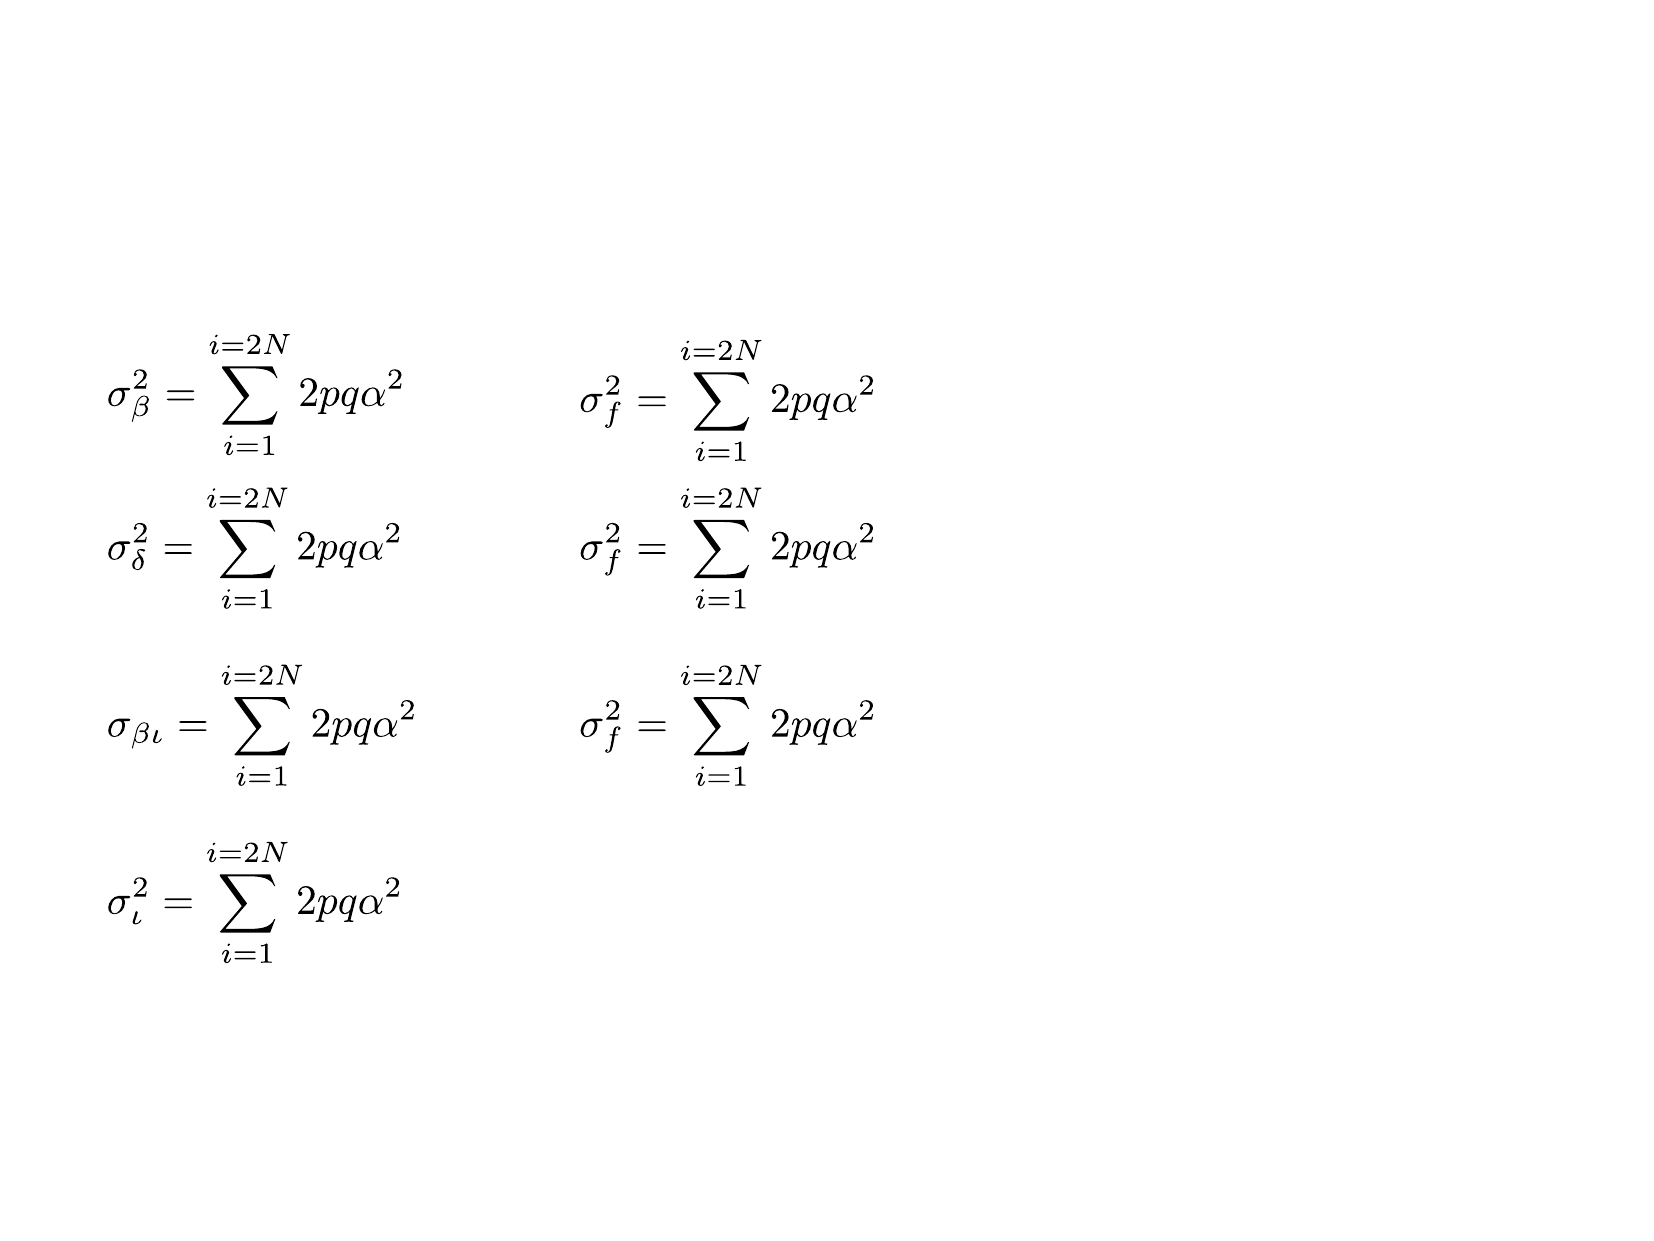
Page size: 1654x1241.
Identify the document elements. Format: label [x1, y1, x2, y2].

text_box [579, 487, 875, 609]
text_box [106, 664, 416, 786]
text_box [106, 841, 402, 964]
text_box [579, 339, 875, 462]
text_box [579, 664, 875, 787]
text_box [106, 487, 402, 609]
text_box [106, 334, 404, 456]
